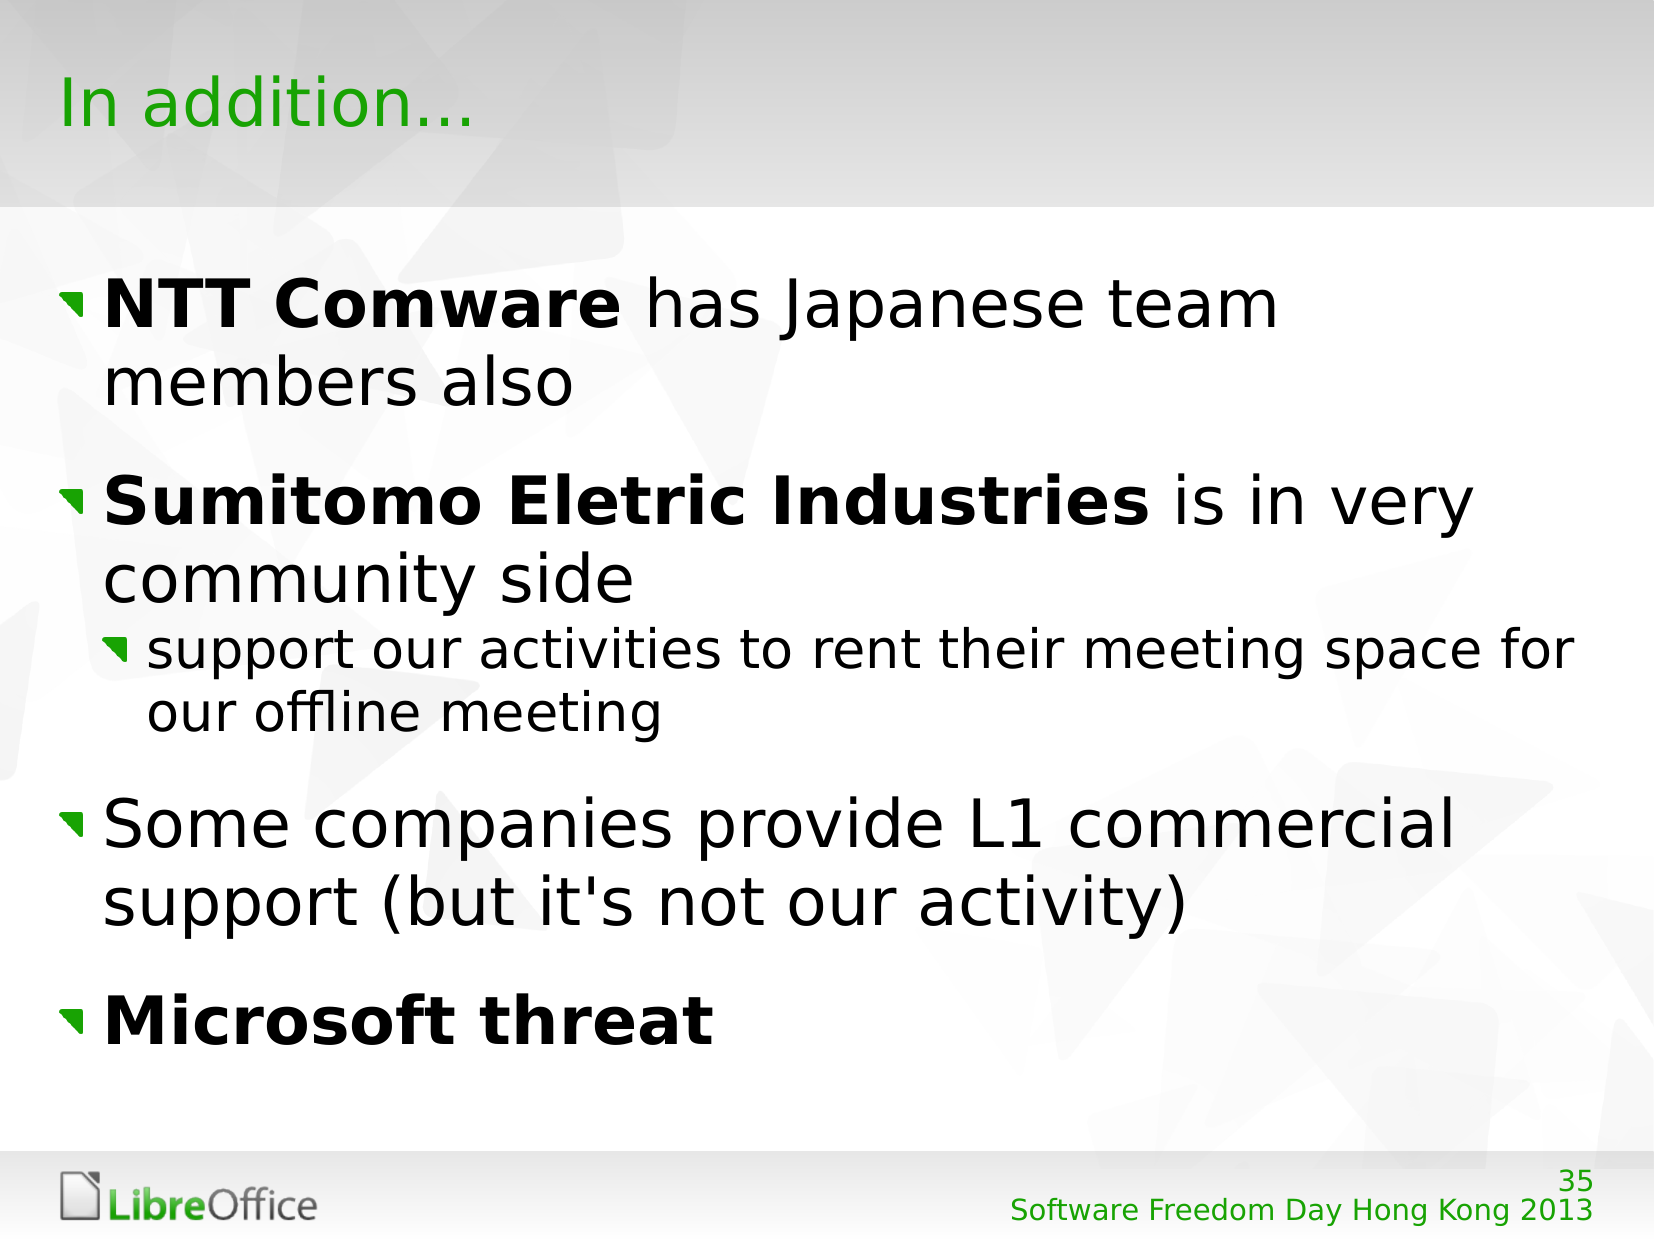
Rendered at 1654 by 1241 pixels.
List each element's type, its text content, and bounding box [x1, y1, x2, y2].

picture [915, 548, 1654, 1169]
picture [0, 0, 783, 931]
title In addition... [59, 29, 1595, 178]
picture [41, 1152, 337, 1240]
list NTT Comware has Japanese team members also Sumitomo Eletric Industries is in very community side support our activities to rent their meeting space for our offline meeting Some companies provide L1 commercial support (but it's not our activity) Microsoft threat [59, 265, 1595, 1062]
